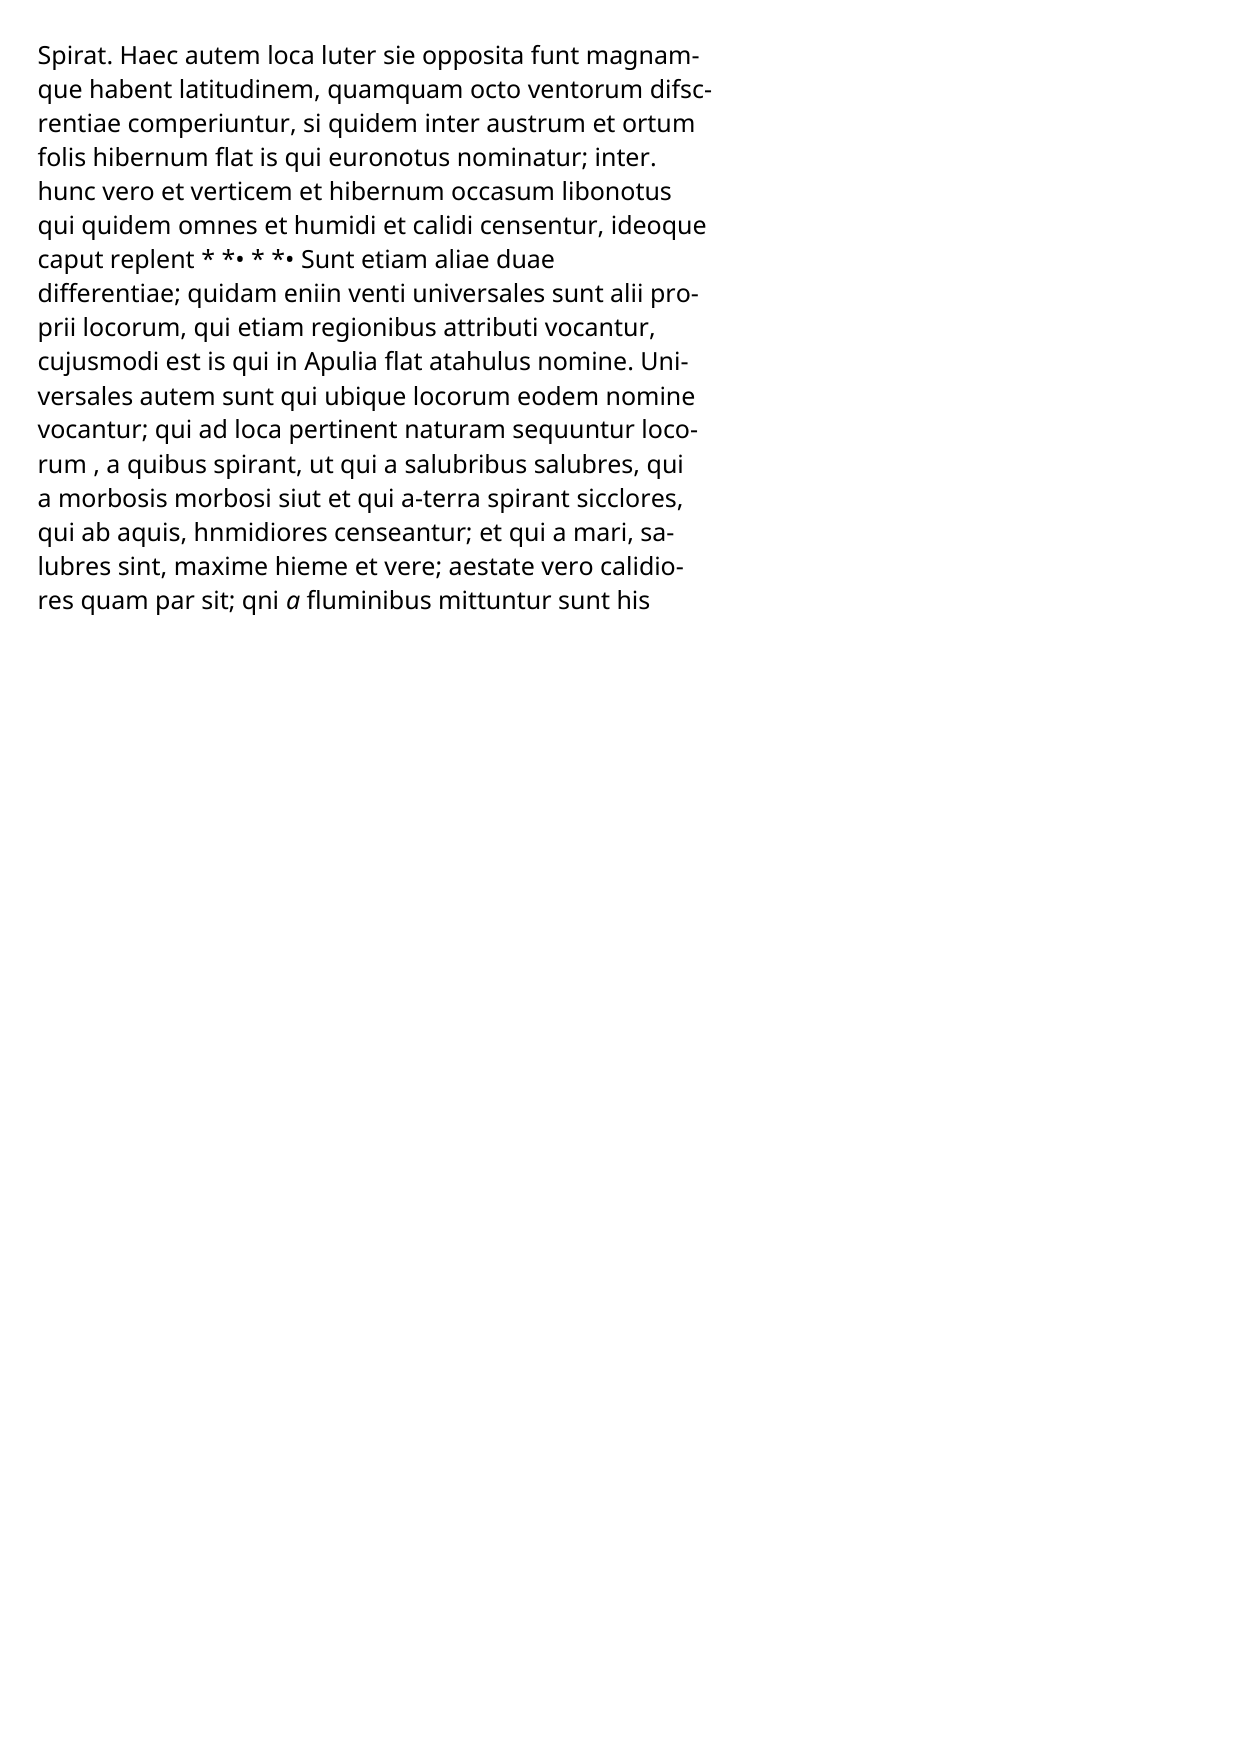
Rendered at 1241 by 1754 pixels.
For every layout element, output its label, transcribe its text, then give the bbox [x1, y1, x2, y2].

text Spirat. Haec autem loca luter sie opposita funt magnam- que habent latitudinem, quamquam octo ventorum difsc- rentiae comperiuntur, si quidem inter austrum et ortum folis hibernum flat is qui euronotus nominatur; inter. hunc vero et verticem et hibernum occasum libonotus qui quidem omnes et humidi et calidi censentur, ideoque caput replent * *• * *• Sunt etiam aliae duae differentiae; quidam eniin venti universales sunt alii pro- prii locorum, qui etiam regionibus attributi vocantur, cujusmodi est is qui in Apulia flat atahulus nomine. Uni- versales autem sunt qui ubique locorum eodem nomine vocantur; qui ad loca pertinent naturam sequuntur loco- rum , a quibus spirant, ut qui a salubribus salubres, qui a morbosis morbosi siut et qui a-terra spirant sicclores, qui ab aquis, hnmidiores censeantur; et qui a mari, sa- lubres sint, maxime hieme et vere; aestate vero calidio- res quam par sit; qni a fluminibus mittuntur sunt his [37, 37, 1203, 617]
